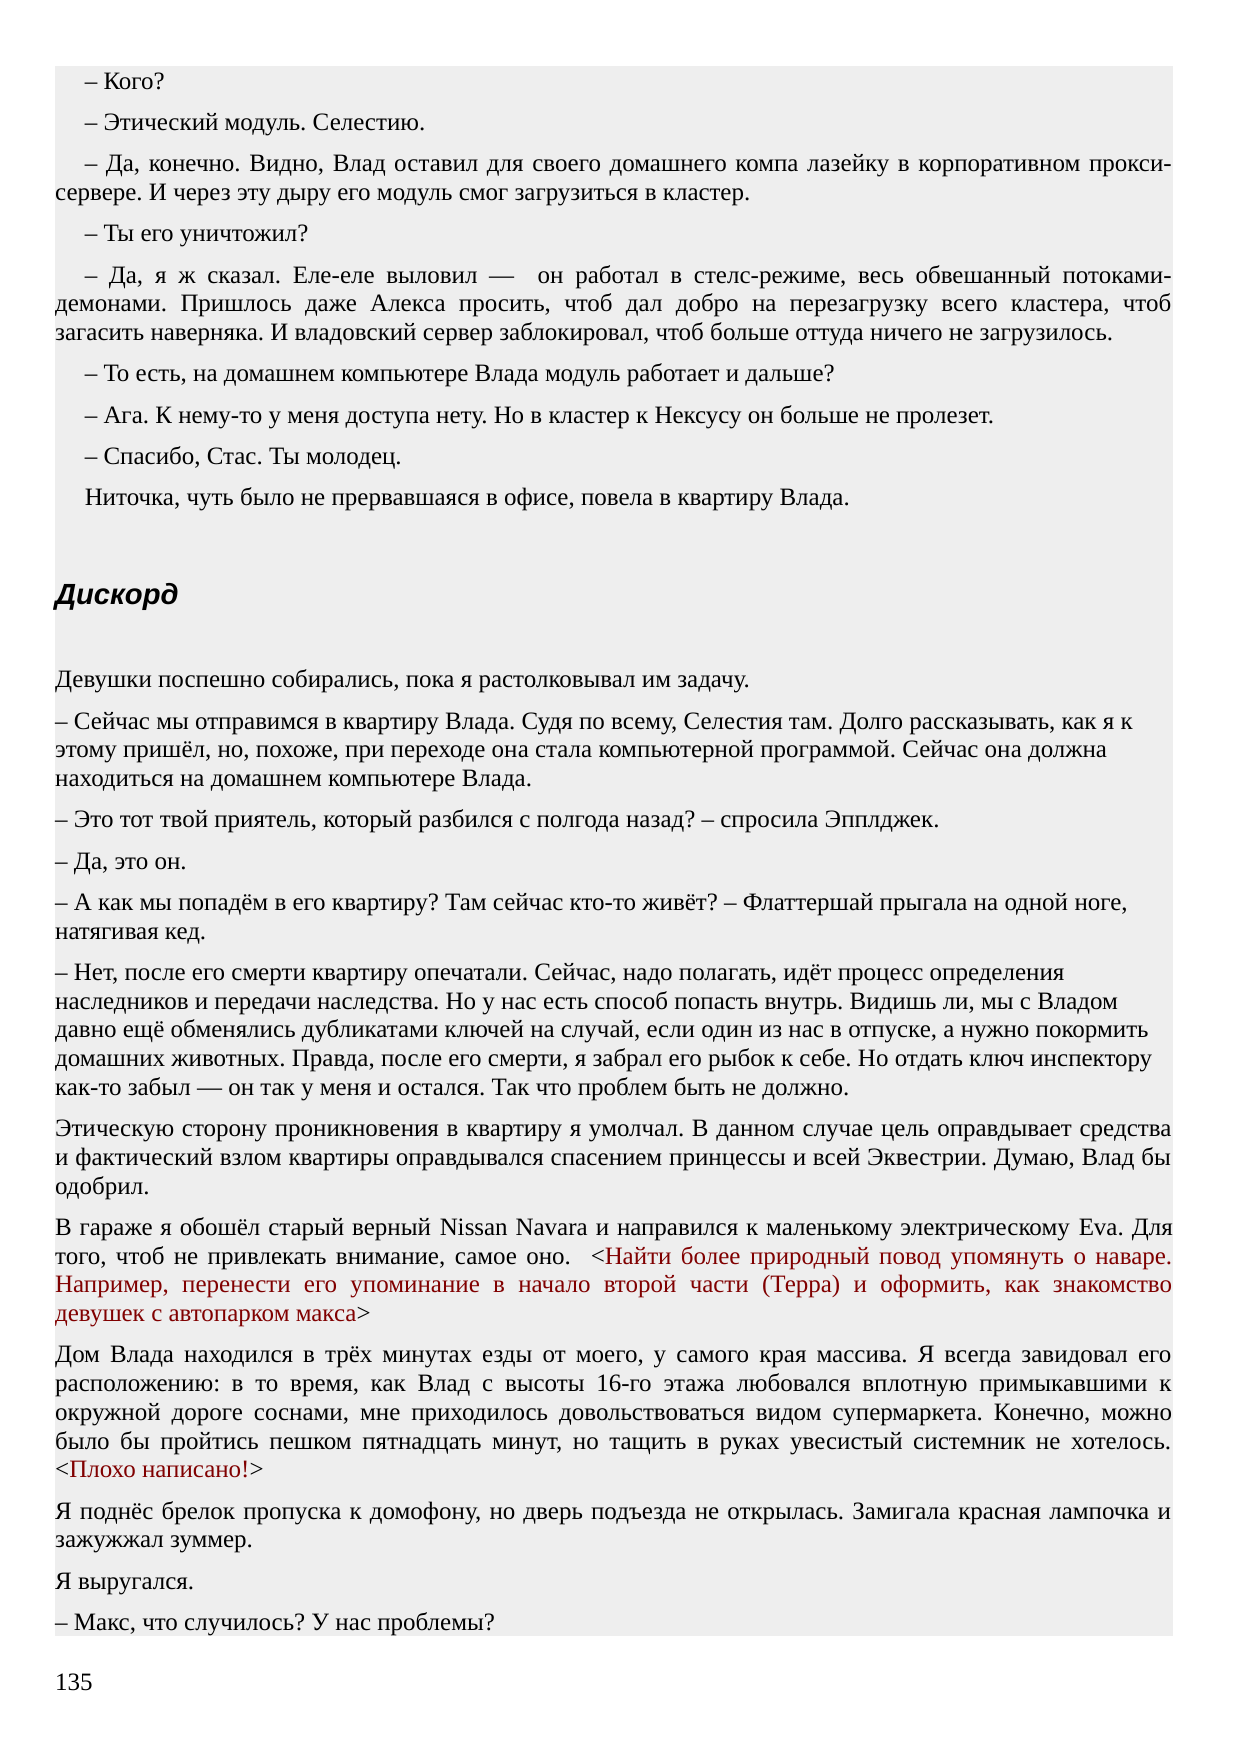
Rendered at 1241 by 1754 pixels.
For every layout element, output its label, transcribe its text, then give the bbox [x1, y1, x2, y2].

text Дом Влада находился в трёх минутах езды от моего, у самого края массива. Я всегда завидовал его расположению: в то время, как Влад с высоты 16-го этажа любовался вплотную примыкавшими к окружной дороге соснами, мне приходилось довольствоваться видом супермаркета. Конечно, можно было бы пройтись пешком пятнадцать минут, но тащить в руках увесистый системник не хотелось. <Плохо написано!> [55, 1339, 1173, 1483]
text – А как мы попадём в его квартиру? Там сейчас кто-то живёт? – Флаттершай прыгала на одной ноге, натягивая кед. [55, 887, 1173, 944]
text Девушки поспешно собирались, пока я растолковывал им задачу. [55, 664, 1173, 693]
text – Кого? [55, 66, 1173, 95]
text Я поднёс брелок пропуска к домофону, но дверь подъезда не открылась. Замигала красная лампочка и зажужжал зуммер. [55, 1496, 1173, 1553]
text – То есть, на домашнем компьютере Влада модуль работает и дальше? [55, 358, 1173, 387]
text – Это тот твой приятель, который разбился с полгода назад? – спросила Эпплджек. [55, 804, 1173, 833]
text – Сейчас мы отправимся в квартиру Влада. Судя по всему, Селестия там. Долго рассказывать, как я к этому пришёл, но, похоже, при переходе она стала компьютерной программой. Сейчас она должна находиться на домашнем компьютере Влада. [55, 706, 1173, 792]
text – Да, конечно. Видно, Влад оставил для своего домашнего компа лазейку в корпоративном прокси-сервере. И через эту дыру его модуль смог загрузиться в кластер. [55, 148, 1173, 206]
text – Да, я ж сказал. Еле-еле выловил — он работал в стелс-режиме, весь обвешанный потоками-демонами. Пришлось даже Алекса просить, чтоб дал добро на перезагрузку всего кластера, чтоб загасить наверняка. И владовский сервер заблокировал, чтоб больше оттуда ничего не загрузилось. [55, 260, 1173, 346]
text Я выругался. [55, 1566, 1173, 1594]
text – Нет, после его смерти квартиру опечатали. Сейчас, надо полагать, идёт процесс определения наследников и передачи наследства. Но у нас есть способ попасть внутрь. Видишь ли, мы с Владом давно ещё обменялись дубликатами ключей на случай, если один из нас в отпуске, а нужно покормить домашних животных. Правда, после его смерти, я забрал его рыбок к себе. Но отдать ключ инспектору как-то забыл — он так у меня и остался. Так что проблем быть не должно. [55, 957, 1173, 1101]
text В гараже я обошёл старый верный Nissan Navara и направился к маленькому электрическому Eva. Для того, чтоб не привлекать внимание, самое оно. <Найти более природный повод упомянуть о наваре. Например, перенести его упоминание в начало второй части (Терра) и оформить, как знакомство девушек с автопарком макса> [55, 1212, 1173, 1327]
text – Этический модуль. Селестию. [55, 107, 1173, 136]
text – Спасибо, Стас. Ты молодец. [55, 441, 1173, 470]
text – Ты его уничтожил? [55, 218, 1173, 247]
text – Да, это он. [55, 846, 1173, 874]
text Ниточка, чуть было не прервавшаяся в офисе, повела в квартиру Влада. [55, 482, 1173, 511]
text – Ага. К нему-то у меня доступа нету. Но в кластер к Нексусу он больше не пролезет. [55, 400, 1173, 428]
subtitle Дискорд [55, 577, 1173, 611]
text – Макс, что случилось? У нас проблемы? [55, 1607, 1173, 1636]
text Этическую сторону проникновения в квартиру я умолчал. В данном случае цель оправдывает средства и фактический взлом квартиры оправдывался спасением принцессы и всей Эквестрии. Думаю, Влад бы одобрил. [55, 1113, 1173, 1199]
